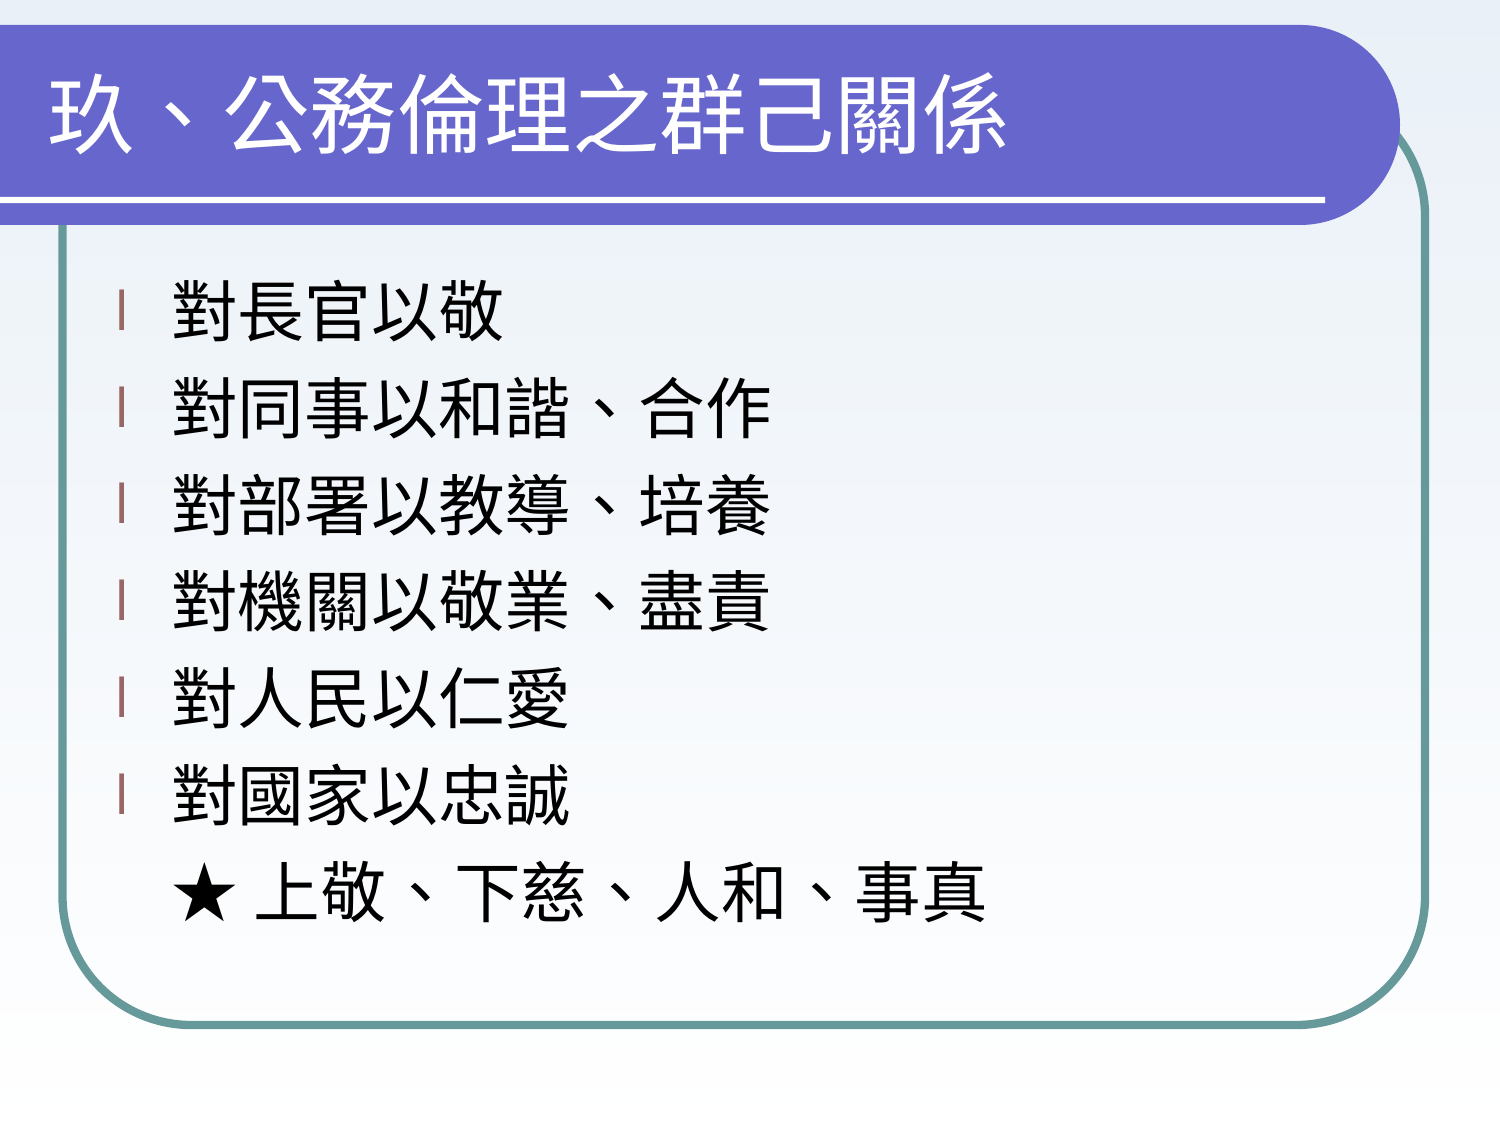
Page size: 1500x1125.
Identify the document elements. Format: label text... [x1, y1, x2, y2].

title 玖、公務倫理之群己關係 [32, 37, 1347, 188]
list 對長官以敬 對同事以和諧、合作 對部署以教導、培養 對機關以敬業、盡責 對人民以仁愛 對國家以忠誠 ★上敬、下慈、人和、事真 [99, 262, 1400, 988]
